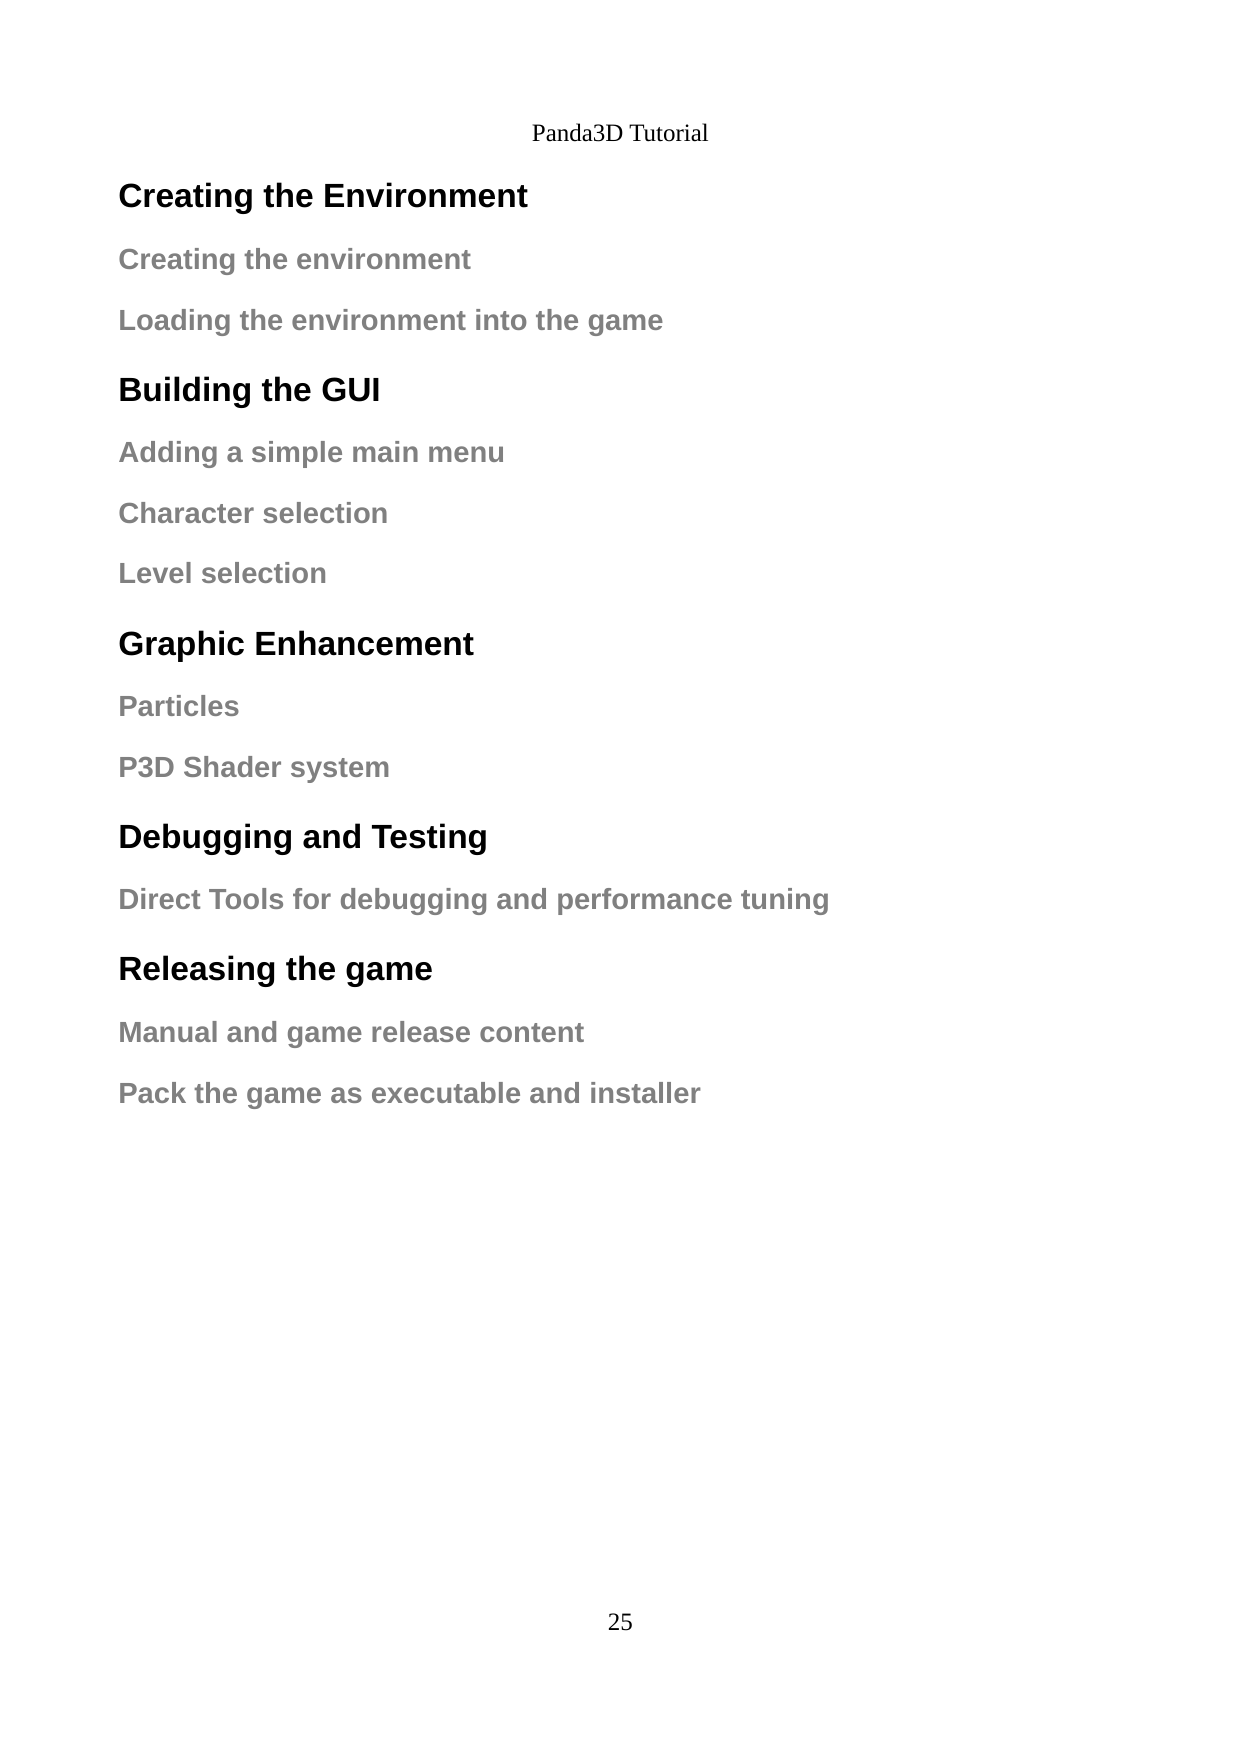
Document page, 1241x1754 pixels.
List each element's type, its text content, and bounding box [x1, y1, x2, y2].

subtitle Level selection [118, 557, 1122, 590]
subtitle Debugging and Testing [118, 817, 1122, 855]
subtitle Adding a simple main menu [118, 435, 1122, 469]
subtitle Loading the environment into the game [118, 303, 1122, 336]
subtitle P3D Shader system [118, 750, 1122, 783]
subtitle Particles [118, 689, 1122, 723]
subtitle Creating the Environment [118, 176, 1122, 215]
subtitle Creating the environment [118, 242, 1122, 276]
subtitle Character selection [118, 496, 1122, 529]
subtitle Direct Tools for debugging and performance tuning [118, 882, 1122, 916]
subtitle Releasing the game [118, 949, 1122, 988]
subtitle Manual and game release content [118, 1015, 1122, 1048]
subtitle Pack the game as executable and installer [118, 1076, 1122, 1109]
subtitle Building the GUI [118, 369, 1122, 408]
subtitle Graphic Enhancement [118, 623, 1122, 662]
